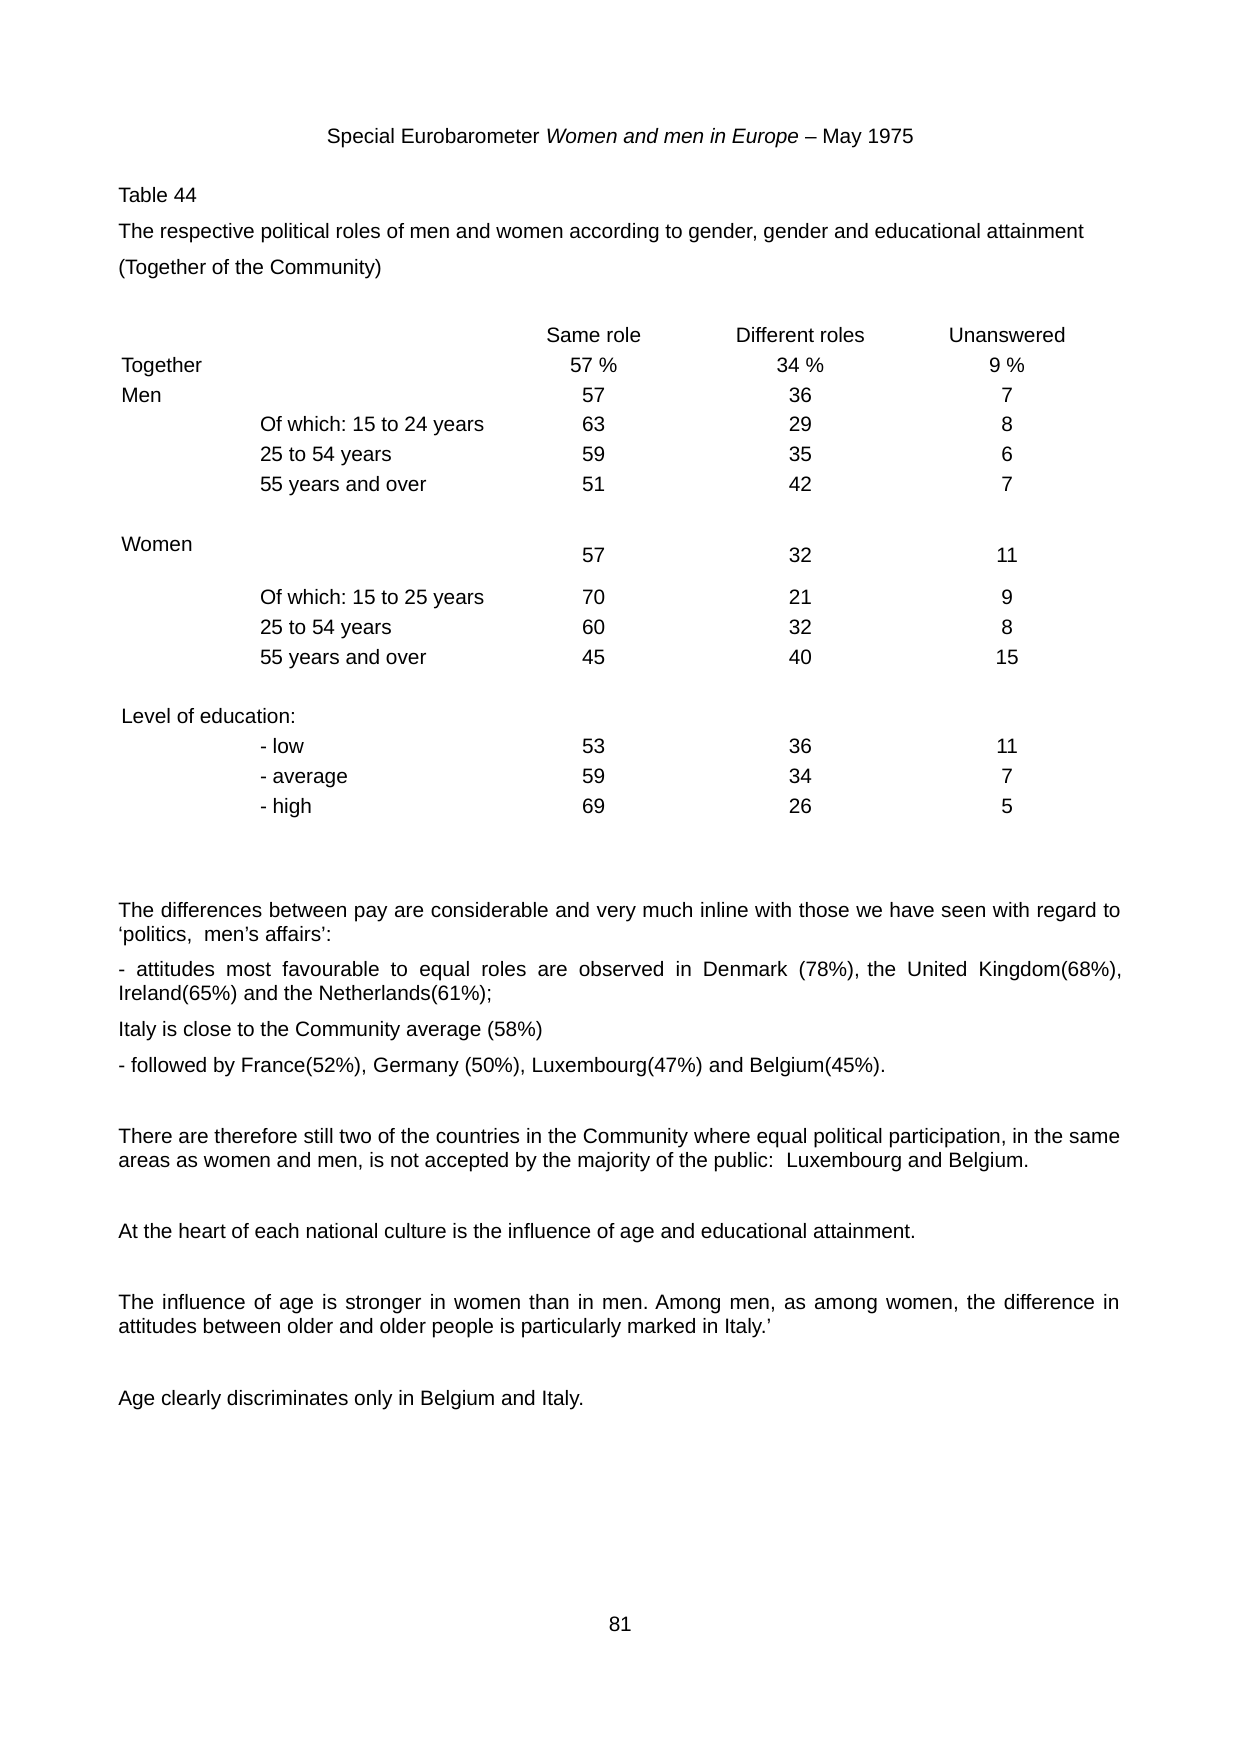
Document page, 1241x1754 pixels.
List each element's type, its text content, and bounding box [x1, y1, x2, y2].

table_cell 55 years and over [257, 642, 490, 672]
table_cell Men [118, 380, 490, 409]
table_cell [118, 731, 257, 761]
table_cell 35 [697, 439, 903, 469]
table_cell [490, 672, 697, 701]
table_cell [118, 439, 257, 469]
table_cell 15 [904, 642, 1110, 672]
table_cell 70 [490, 582, 697, 612]
table_cell 26 [697, 791, 903, 821]
table_cell 42 [697, 469, 903, 499]
table_cell 69 [490, 791, 697, 821]
table_cell 9 % [904, 350, 1110, 379]
text - attitudes most favourable to equal roles are observed in Denmark (78%), the United Kingdom(68%), Ireland(65%) and the Netherlands(61%); [118, 957, 1122, 1005]
table_cell 32 [697, 529, 903, 582]
table_cell [118, 791, 257, 821]
table_cell [118, 761, 257, 791]
table_cell [904, 701, 1110, 731]
table_cell 40 [697, 642, 903, 672]
text - followed by France(52%), Germany (50%), Luxembourg(47%) and Belgium(45%). [118, 1052, 1122, 1076]
table_cell 29 [697, 409, 903, 439]
table_cell 59 [490, 439, 697, 469]
table_cell 34 % [697, 350, 903, 379]
table_cell [490, 499, 697, 528]
table_cell 6 [904, 439, 1110, 469]
table_cell 21 [697, 582, 903, 612]
table_header [257, 320, 490, 350]
table_cell 8 [904, 409, 1110, 439]
text Italy is close to the Community average (58%) [118, 1017, 1122, 1041]
table_cell [904, 499, 1110, 528]
table_cell [118, 469, 257, 499]
table_cell 11 [904, 731, 1110, 761]
table_cell 25 to 54 years [257, 612, 490, 642]
text Age clearly discriminates only in Belgium and Italy. [118, 1385, 1122, 1409]
text The differences between pay are considerable and very much inline with those we have seen with regard to ‘politics, men’s affairs’: [118, 898, 1122, 946]
table_cell [257, 672, 490, 701]
table_header Different roles [697, 320, 903, 350]
table_header [118, 320, 257, 350]
text At the heart of each national culture is the influence of age and educational attainment. [118, 1219, 1122, 1243]
table_cell [118, 672, 257, 701]
table_header Unanswered [904, 320, 1110, 350]
table_cell [118, 409, 257, 439]
table_cell Of which: 15 to 25 years [257, 582, 490, 612]
table_cell 36 [697, 380, 903, 409]
table_cell - high [257, 791, 490, 821]
table_cell [118, 499, 257, 528]
table_cell Women [118, 529, 490, 582]
text The respective political roles of men and women according to gender, gender and educational attainment [118, 219, 1122, 243]
table_cell [257, 499, 490, 528]
table_cell - low [257, 731, 490, 761]
table_cell 55 years and over [257, 469, 490, 499]
table_cell [697, 499, 903, 528]
table_cell [490, 701, 697, 731]
table_cell 53 [490, 731, 697, 761]
table_cell 45 [490, 642, 697, 672]
text Table 44 [118, 183, 1122, 207]
table_cell 51 [490, 469, 697, 499]
table_cell 60 [490, 612, 697, 642]
table_cell [118, 642, 257, 672]
table_cell Together [118, 350, 257, 379]
table_cell 63 [490, 409, 697, 439]
table_cell Level of education: [118, 701, 490, 731]
table_cell 34 [697, 761, 903, 791]
table_cell 57 % [490, 350, 697, 379]
text The influence of age is stronger in women than in men. Among men, as among women, the difference in attitudes between older and older people is particularly marked in Italy.’ [118, 1290, 1122, 1338]
table_cell [118, 582, 257, 612]
table_cell [257, 350, 490, 379]
table_cell 25 to 54 years [257, 439, 490, 469]
table_cell [697, 672, 903, 701]
table_cell 32 [697, 612, 903, 642]
table_cell 5 [904, 791, 1110, 821]
table_cell 11 [904, 529, 1110, 582]
table_cell 59 [490, 761, 697, 791]
table_header Same role [490, 320, 697, 350]
table_cell 7 [904, 761, 1110, 791]
table_cell 57 [490, 529, 697, 582]
text (Together of the Community) [118, 254, 1122, 278]
table_cell 36 [697, 731, 903, 761]
table_cell 8 [904, 612, 1110, 642]
table_cell 9 [904, 582, 1110, 612]
table_cell 7 [904, 469, 1110, 499]
table_cell 7 [904, 380, 1110, 409]
table_cell [118, 612, 257, 642]
table_cell - average [257, 761, 490, 791]
table_cell Of which: 15 to 24 years [257, 409, 490, 439]
table_cell [697, 701, 903, 731]
text There are therefore still two of the countries in the Community where equal political participation, in the same areas as women and men, is not accepted by the majority of the public: Luxembourg and Belgium. [118, 1124, 1122, 1172]
table_cell 57 [490, 380, 697, 409]
table_cell [904, 672, 1110, 701]
